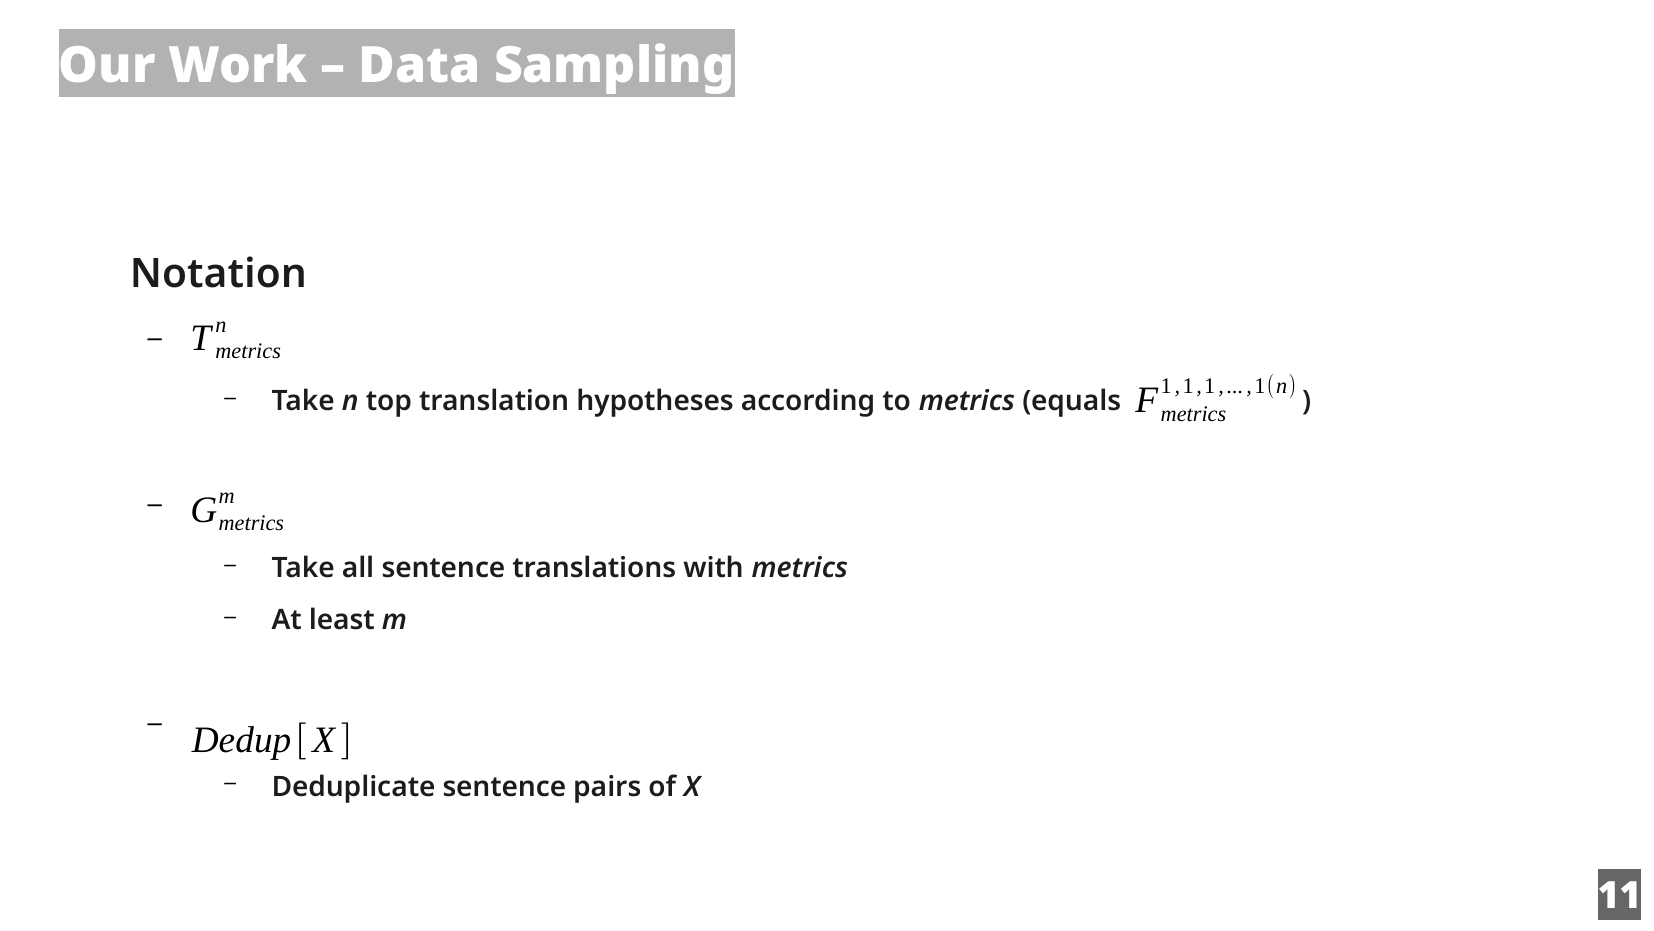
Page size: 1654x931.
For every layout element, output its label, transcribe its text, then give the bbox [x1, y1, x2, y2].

chart [184, 311, 289, 365]
chart [1127, 373, 1303, 426]
chart [184, 483, 292, 536]
title Our Work – Data Sampling [59, 0, 1595, 98]
chart [184, 719, 358, 763]
list Notation Take n top translation hypotheses according to metrics (equals ) Take all sentence translations with metrics At least m Deduplicate sentence pairs of X [59, 243, 1565, 820]
